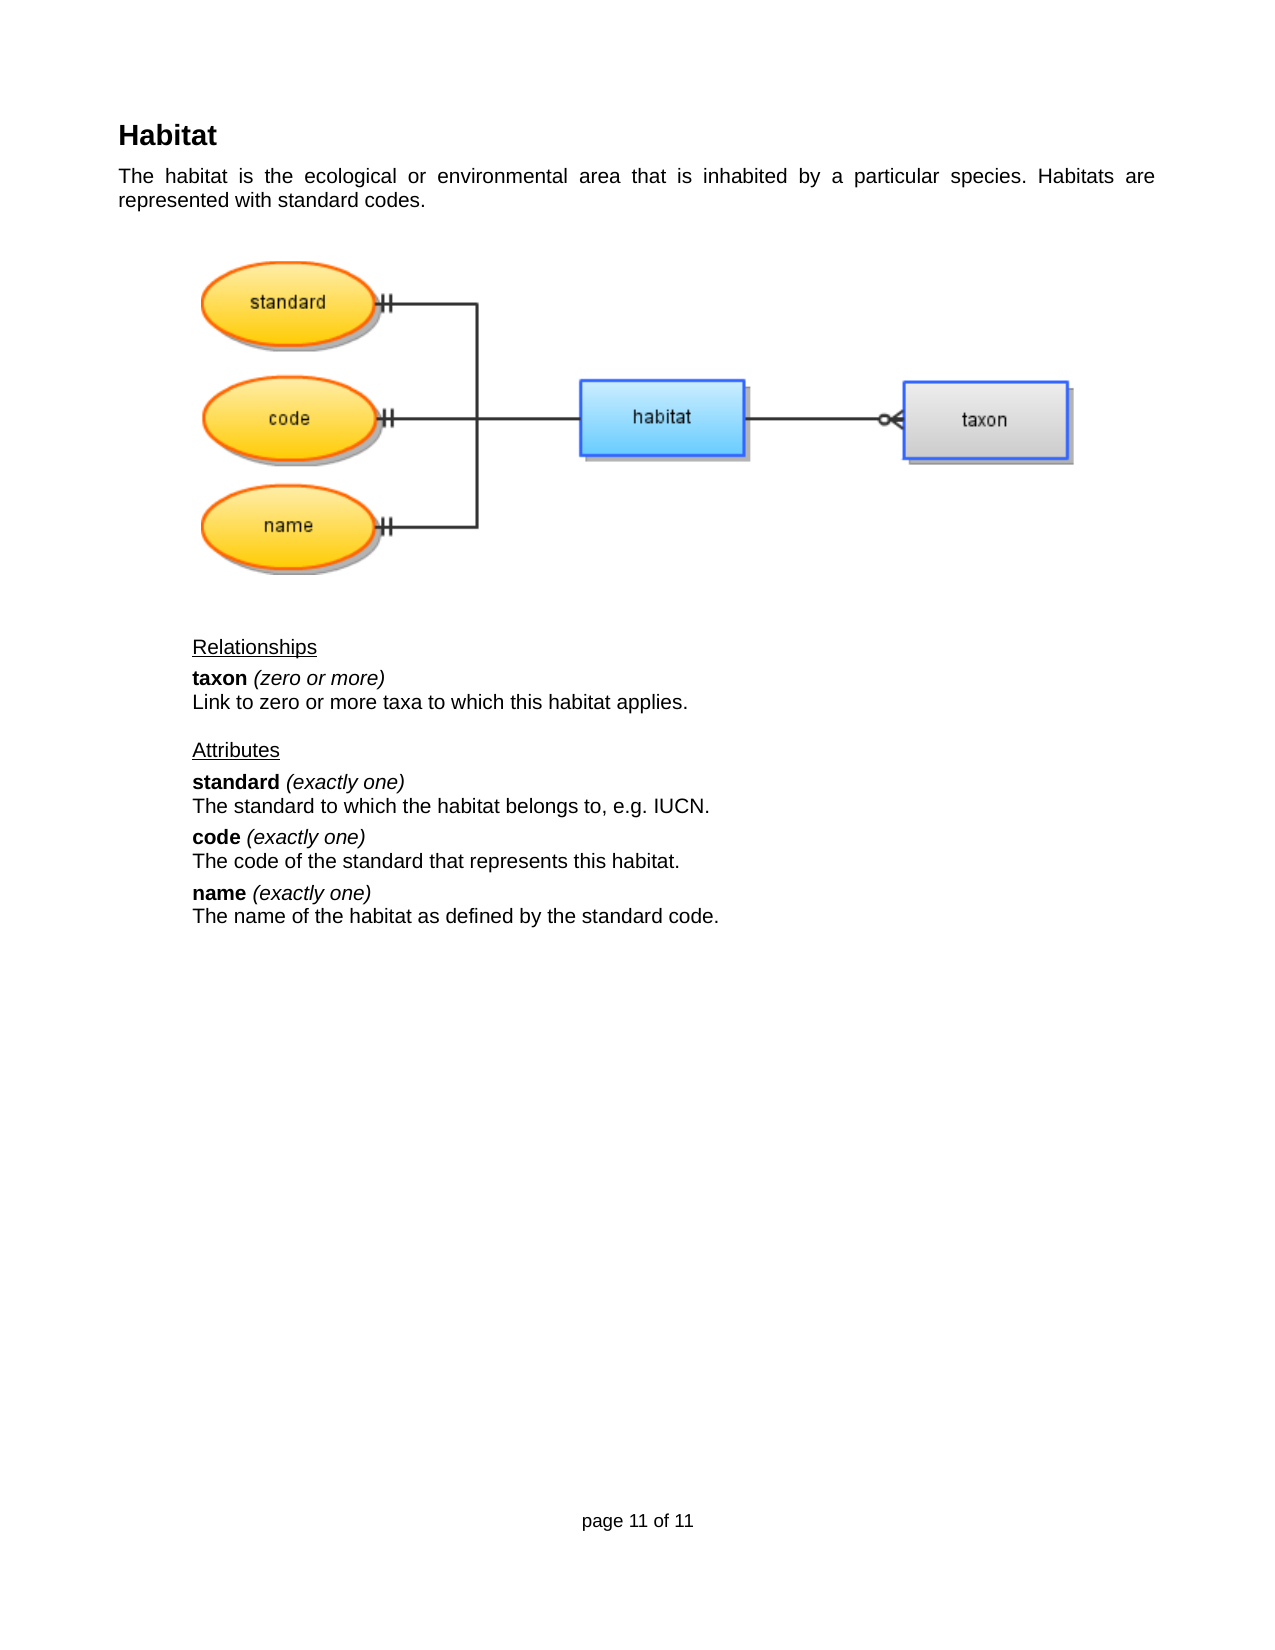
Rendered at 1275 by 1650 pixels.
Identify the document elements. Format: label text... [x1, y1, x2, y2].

text standard (exactly one) [192, 769, 1157, 793]
text Attributes [192, 738, 1157, 762]
text Link to zero or more taxa to which this habitat applies. [192, 690, 1157, 714]
subtitle Habitat [118, 118, 1157, 152]
text name (exactly one) [192, 880, 1157, 904]
text taxon (zero or more) [192, 666, 1157, 690]
picture [201, 261, 1074, 575]
text code (exactly one) [192, 825, 1157, 849]
text The standard to which the habitat belongs to, e.g. IUCN. [192, 793, 1157, 817]
text Relationships [192, 635, 1157, 659]
text The code of the standard that represents this habitat. [192, 849, 1157, 873]
text The name of the habitat as defined by the standard code. [192, 904, 1157, 928]
text The habitat is the ecological or environmental area that is inhabited by a particular species. Habitats are represented with standard codes. [118, 164, 1157, 212]
